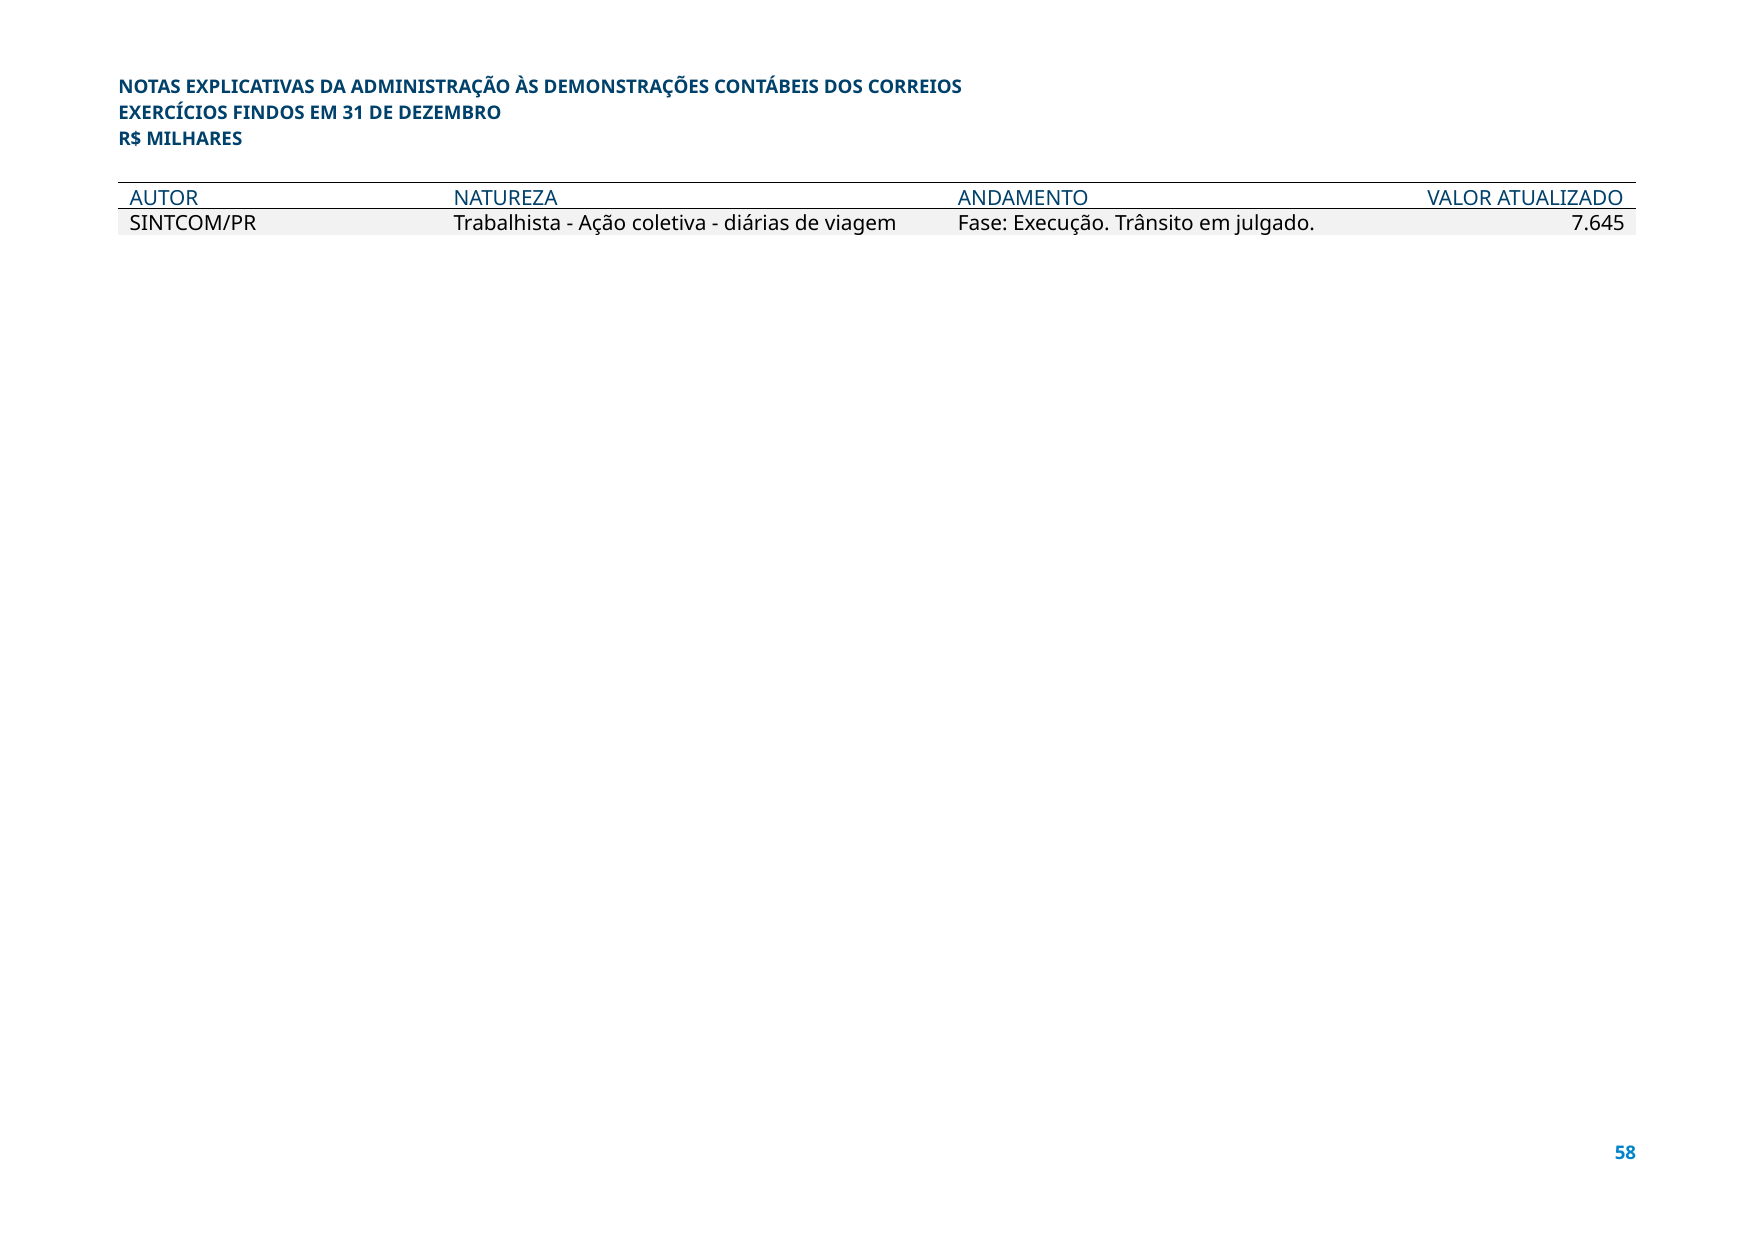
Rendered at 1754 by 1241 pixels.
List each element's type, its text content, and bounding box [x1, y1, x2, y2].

table_cell Fase: Execução. Trânsito em julgado. [946, 209, 1415, 235]
table_cell Trabalhista - Ação coletiva - diárias de viagem [442, 209, 946, 235]
table_header ANDAMENTO [946, 183, 1415, 208]
table_cell SINTCOM/PR [118, 209, 442, 235]
table_header VALOR ATUALIZADO [1415, 183, 1636, 208]
table_cell 7.645 [1415, 209, 1636, 235]
table_header AUTOR [118, 183, 442, 208]
table_header NATUREZA [442, 183, 946, 208]
